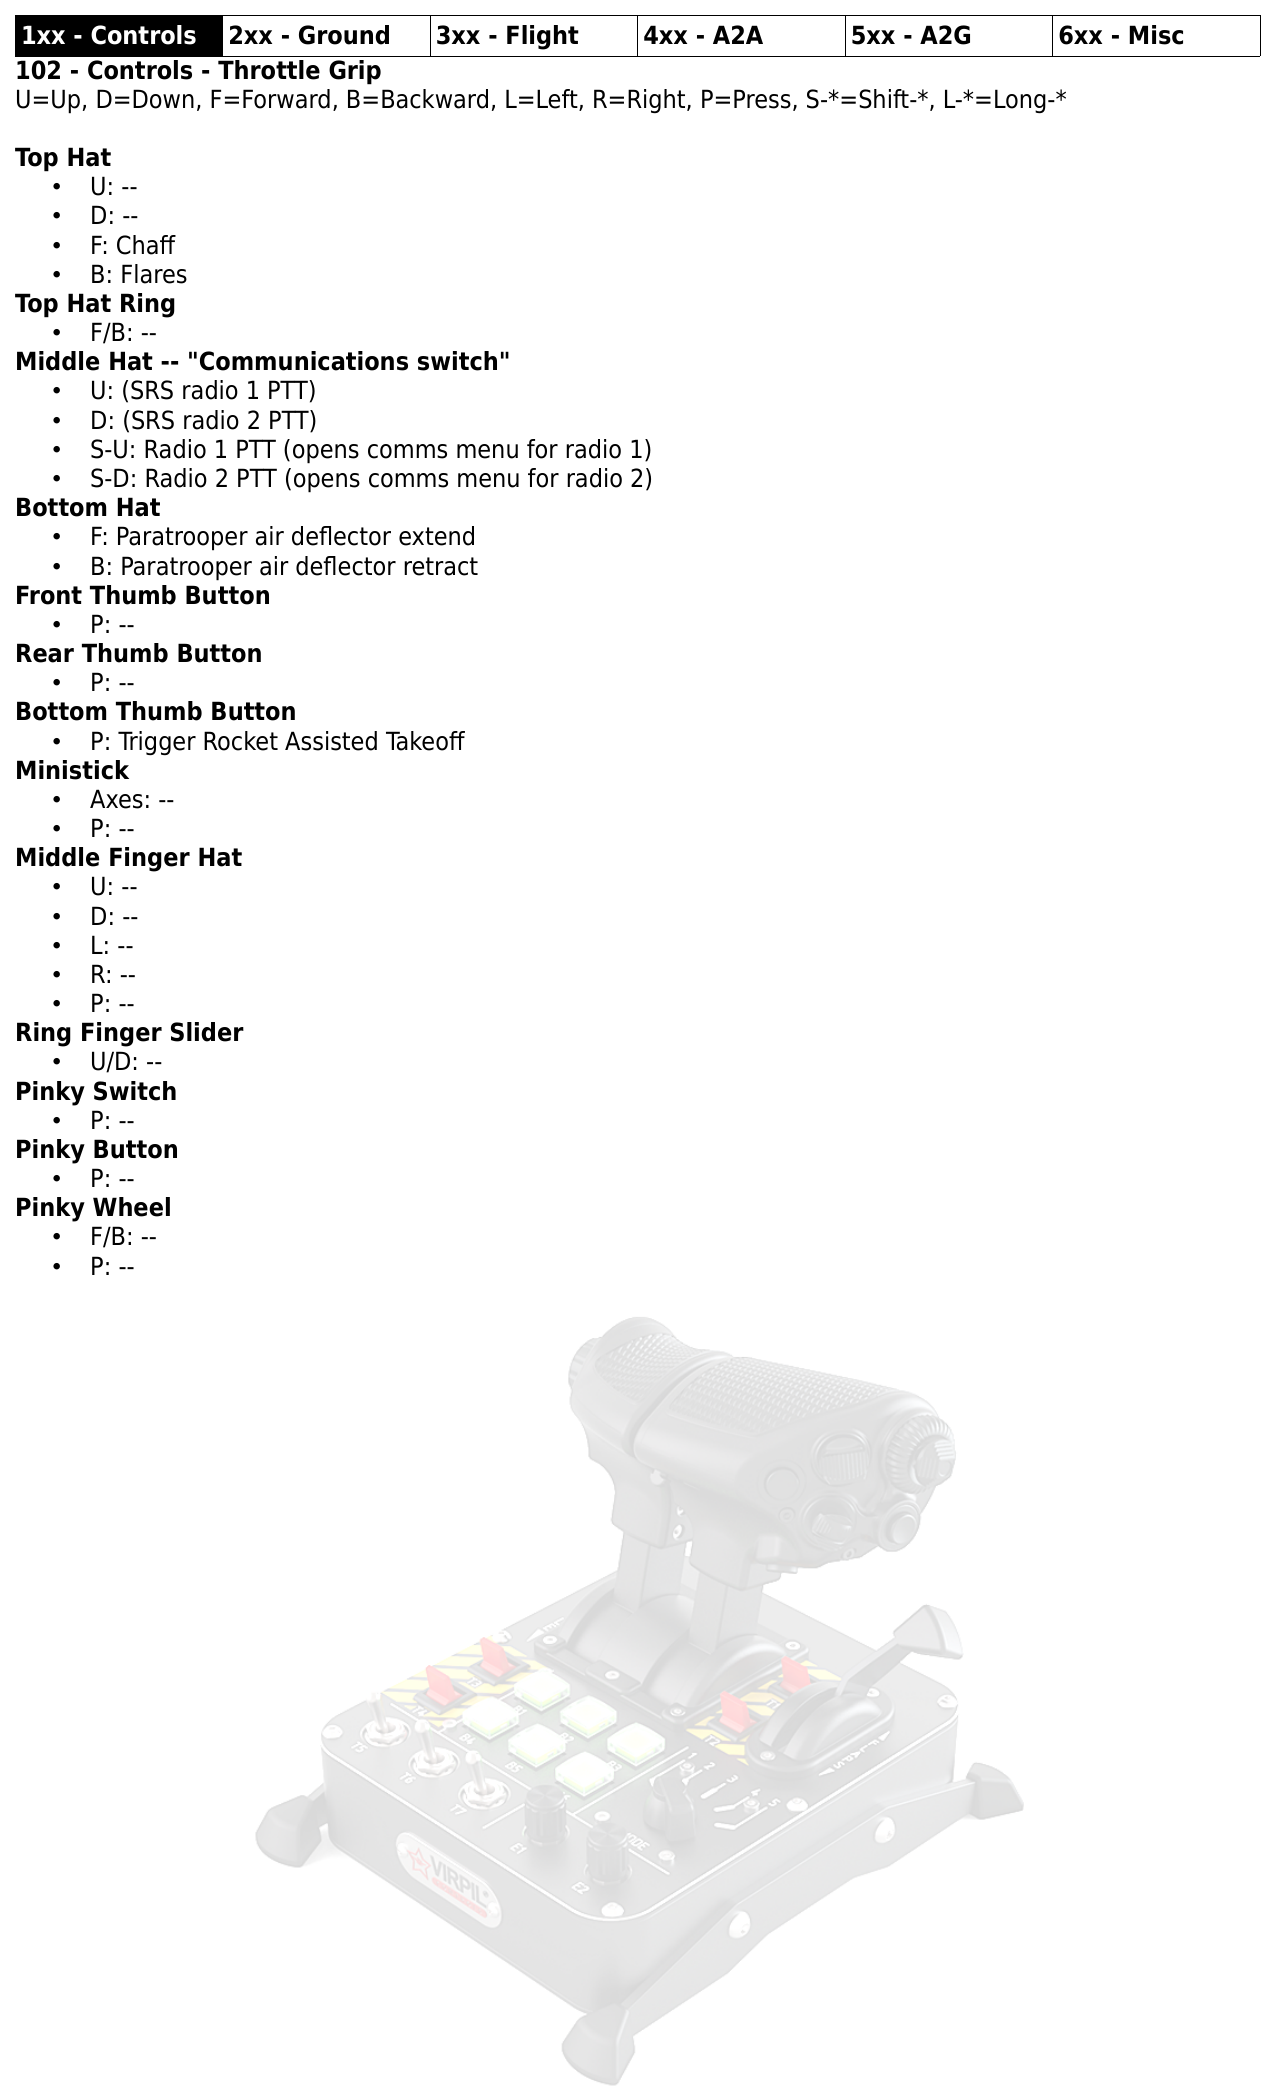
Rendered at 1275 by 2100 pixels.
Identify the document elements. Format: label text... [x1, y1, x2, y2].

list F: Paratrooper air deflector extend [52, 522, 1260, 552]
list U: -- [52, 872, 1260, 902]
list B: Flares [52, 260, 1260, 289]
list P: -- [52, 1252, 1260, 1281]
table_header 4xx - A2A [638, 16, 845, 56]
list U/D: -- [52, 1047, 1260, 1077]
list D: -- [52, 202, 1260, 231]
list P: -- [52, 989, 1260, 1018]
text U=Up, D=Down, F=Forward, B=Backward, L=Left, R=Right, P=Press, S-*=Shift-*, L-*=Long-* [15, 85, 1260, 114]
text Pinky Wheel [15, 1193, 1260, 1222]
text Ministick [15, 756, 1260, 785]
list P: -- [52, 1106, 1260, 1135]
list U: -- [52, 172, 1260, 202]
list Axes: -- [52, 785, 1260, 814]
text Bottom Hat [15, 493, 1260, 522]
text Pinky Switch [15, 1077, 1260, 1106]
list P: -- [52, 814, 1260, 843]
list S-U: Radio 1 PTT (opens comms menu for radio 1) [52, 435, 1260, 464]
text Top Hat [15, 143, 1260, 172]
table_header 2xx - Ground [223, 16, 430, 56]
table_header 1xx - Controls [16, 16, 222, 56]
text Pinky Button [15, 1135, 1260, 1164]
text Bottom Thumb Button [15, 697, 1260, 727]
text Front Thumb Button [15, 581, 1260, 610]
list D: (SRS radio 2 PTT) [52, 406, 1260, 435]
text Top Hat Ring [15, 289, 1260, 318]
list P: Trigger Rocket Assisted Takeoff [52, 727, 1260, 756]
text 102 - Controls - Throttle Grip [15, 57, 1260, 85]
text Rear Thumb Button [15, 639, 1260, 668]
list P: -- [52, 1164, 1260, 1193]
table_header 6xx - Misc [1053, 16, 1260, 56]
list R: -- [52, 960, 1260, 989]
text Middle Hat -- "Communications switch" [15, 347, 1260, 377]
list U: (SRS radio 1 PTT) [52, 377, 1260, 406]
list D: -- [52, 902, 1260, 931]
table_header 3xx - Flight [431, 16, 637, 56]
list P: -- [52, 610, 1260, 639]
list L: -- [52, 931, 1260, 960]
list F: Chaff [52, 231, 1260, 260]
list B: Paratrooper air deflector retract [52, 552, 1260, 581]
text Ring Finger Slider [15, 1018, 1260, 1047]
list F/B: -- [52, 1222, 1260, 1252]
text Middle Finger Hat [15, 843, 1260, 872]
list P: -- [52, 668, 1260, 697]
list F/B: -- [52, 318, 1260, 347]
list S-D: Radio 2 PTT (opens comms menu for radio 2) [52, 464, 1260, 493]
table_header 5xx - A2G [846, 16, 1052, 56]
